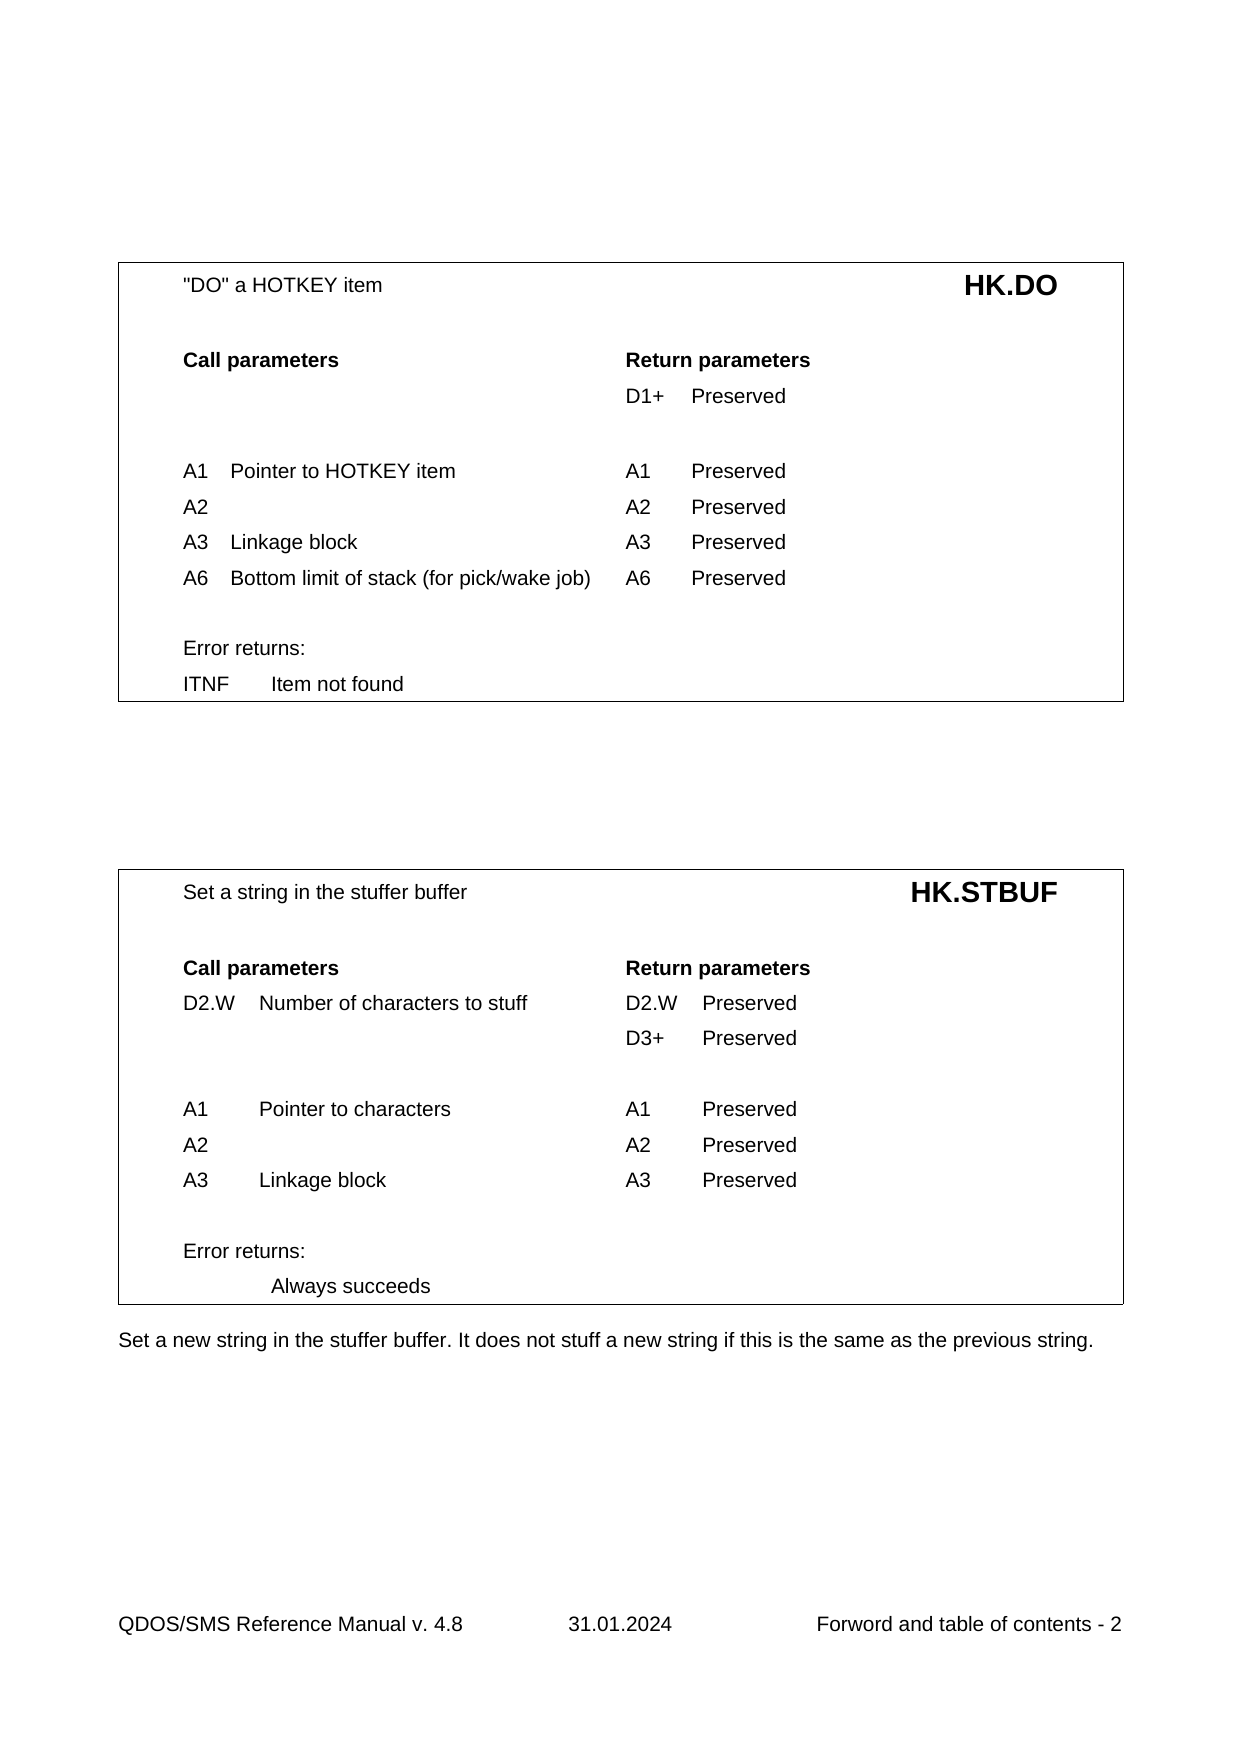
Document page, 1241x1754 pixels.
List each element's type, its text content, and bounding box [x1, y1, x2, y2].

table_cell [119, 1056, 177, 1091]
table_cell [119, 1127, 177, 1162]
table_cell [685, 595, 1063, 631]
table_cell [620, 1198, 696, 1233]
table_cell [1064, 1269, 1123, 1304]
table_header Set a string in the stuffer buffer [177, 870, 868, 914]
table_cell [1064, 560, 1123, 595]
table_header HK.DO [868, 263, 1063, 307]
table_cell Call parameters [177, 950, 619, 985]
table_cell Preserved [696, 1091, 1063, 1127]
table_cell [1064, 1091, 1123, 1127]
table_cell [119, 454, 177, 489]
table_cell A1 [620, 1091, 696, 1127]
table_cell Error returns: [177, 631, 1063, 666]
table_cell A1 [620, 454, 685, 489]
table_cell [1064, 413, 1123, 453]
table_cell A2 [620, 489, 685, 524]
table_cell Preserved [696, 1127, 1063, 1162]
table_cell [1064, 1127, 1123, 1162]
table_cell [119, 631, 177, 666]
table_header "DO" a HOTKEY item [177, 263, 868, 307]
table_header HK.STBUF [868, 870, 1063, 914]
table_cell [1064, 914, 1123, 950]
table_cell [1064, 1056, 1123, 1091]
table_cell [224, 489, 619, 524]
table_cell [253, 1127, 619, 1162]
table_cell [253, 1056, 619, 1091]
table_cell [1064, 595, 1123, 631]
text Set a new string in the stuffer buffer. It does not stuff a new string if this is the same as the previous string. [118, 1328, 1122, 1352]
table_cell Bottom limit of stack (for pick/wake job) [224, 560, 619, 595]
table_cell [685, 413, 1063, 453]
table_cell Preserved [696, 985, 1063, 1021]
table_cell [620, 413, 685, 453]
table_cell D2.W [177, 985, 253, 1021]
table_cell A2 [620, 1127, 696, 1162]
table_cell Preserved [685, 489, 1063, 524]
table_cell [119, 666, 177, 701]
table_cell [119, 524, 177, 560]
table_cell [119, 378, 177, 413]
table_cell D1+ [620, 378, 685, 413]
table_cell [1064, 307, 1123, 342]
table_cell [119, 1162, 177, 1198]
table_cell D2.W [620, 985, 696, 1021]
table_cell [1064, 1021, 1123, 1056]
table_cell Return parameters [620, 950, 1063, 985]
table_cell [1064, 378, 1123, 413]
table_cell [119, 985, 177, 1021]
table_cell A3 [620, 1162, 696, 1198]
table_cell Call parameters [177, 343, 619, 378]
table_cell [119, 950, 177, 985]
table_cell A3 [620, 524, 685, 560]
table_cell Linkage block [253, 1162, 619, 1198]
table_cell [177, 378, 224, 413]
table_cell Preserved [685, 560, 1063, 595]
table_cell A6 [177, 560, 224, 595]
table_cell [119, 1269, 177, 1304]
table_cell [119, 1021, 177, 1056]
table_cell [119, 307, 177, 342]
table_cell [1064, 1162, 1123, 1198]
table_cell Preserved [685, 378, 1063, 413]
table_cell [119, 560, 177, 595]
table_cell [177, 1269, 265, 1304]
table_header [1064, 870, 1123, 914]
table_cell A1 [177, 1091, 253, 1127]
table_cell [119, 343, 177, 378]
table_cell Item not found [265, 666, 1063, 701]
table_cell [1064, 1233, 1123, 1268]
table_cell [1064, 985, 1123, 1021]
table_cell [253, 1198, 619, 1233]
table_cell [119, 1091, 177, 1127]
table_cell Pointer to HOTKEY item [224, 454, 619, 489]
table_cell A2 [177, 489, 224, 524]
table_cell A2 [177, 1127, 253, 1162]
table_cell [177, 307, 319, 342]
table_cell [119, 1198, 177, 1233]
table_cell [177, 1021, 253, 1056]
table_cell A3 [177, 524, 224, 560]
table_cell Preserved [696, 1021, 1063, 1056]
table_cell [319, 307, 1063, 342]
table_cell Return parameters [620, 343, 1063, 378]
table_cell [696, 1056, 1063, 1091]
table_cell [119, 595, 177, 631]
table_cell Preserved [685, 454, 1063, 489]
table_cell D3+ [620, 1021, 696, 1056]
table_cell Error returns: [177, 1233, 1063, 1268]
table_cell Number of characters to stuff [253, 985, 619, 1021]
table_cell [696, 1198, 1063, 1233]
table_cell [177, 595, 224, 631]
table_cell [1064, 454, 1123, 489]
table_cell [119, 489, 177, 524]
table_header [119, 263, 177, 307]
table_cell [1064, 950, 1123, 985]
table_cell [1064, 631, 1123, 666]
table_cell A1 [177, 454, 224, 489]
table_cell [119, 413, 177, 453]
table_cell [1064, 1198, 1123, 1233]
table_cell [1064, 666, 1123, 701]
table_cell A6 [620, 560, 685, 595]
table_cell [1064, 489, 1123, 524]
table_header [119, 870, 177, 914]
table_cell [224, 413, 619, 453]
table_cell Preserved [685, 524, 1063, 560]
table_cell [177, 1056, 253, 1091]
table_cell [119, 914, 177, 950]
table_cell ITNF [177, 666, 265, 701]
table_cell [119, 1233, 177, 1268]
table_cell [620, 595, 685, 631]
table_cell [253, 1021, 619, 1056]
table_cell Preserved [696, 1162, 1063, 1198]
table_cell Pointer to characters [253, 1091, 619, 1127]
table_cell [224, 595, 619, 631]
table_cell Always succeeds [265, 1269, 1063, 1304]
table_cell A3 [177, 1162, 253, 1198]
table_cell [620, 1056, 696, 1091]
table_header [1064, 263, 1123, 307]
table_cell [177, 413, 224, 453]
table_cell [1064, 343, 1123, 378]
table_cell [224, 378, 619, 413]
table_cell Linkage block [224, 524, 619, 560]
table_cell [1064, 524, 1123, 560]
table_cell [177, 1198, 253, 1233]
table_cell [177, 914, 319, 950]
table_cell [319, 914, 1063, 950]
